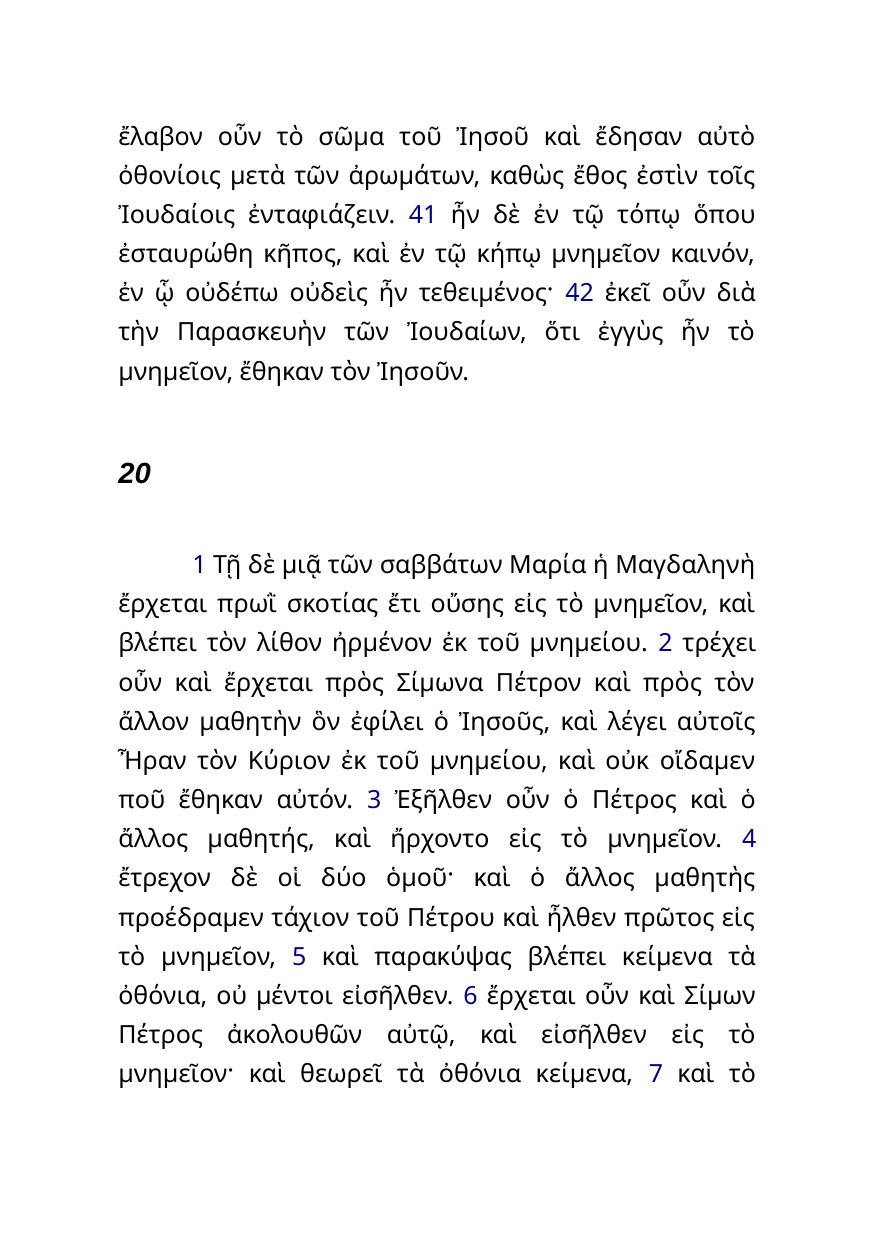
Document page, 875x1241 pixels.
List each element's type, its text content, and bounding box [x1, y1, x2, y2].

subtitle 20 [118, 456, 756, 490]
text 1 Τῇ δὲ μιᾷ τῶν σαββάτων Μαρία ἡ Μαγδαληνὴ ἔρχεται πρωῒ σκοτίας ἔτι οὔσης εἰς τὸ μνημεῖον, καὶ βλέπει τὸν λίθον ἠρμένον ἐκ τοῦ μνημείου. 2 τρέχει οὖν καὶ ἔρχεται πρὸς Σίμωνα Πέτρον καὶ πρὸς τὸν ἄλλον μαθητὴν ὃν ἐφίλει ὁ Ἰησοῦς, καὶ λέγει αὐτοῖς Ἦραν τὸν Κύριον ἐκ τοῦ μνημείου, καὶ οὐκ οἴδαμεν ποῦ ἔθηκαν αὐτόν. 3 Ἐξῆλθεν οὖν ὁ Πέτρος καὶ ὁ ἄλλος μαθητής, καὶ ἤρχοντο εἰς τὸ μνημεῖον. 4 ἔτρεχον δὲ οἱ δύο ὁμοῦ· καὶ ὁ ἄλλος μαθητὴς προέδραμεν τάχιον τοῦ Πέτρου καὶ ἦλθεν πρῶτος εἰς τὸ μνημεῖον, 5 καὶ παρακύψας βλέπει κείμενα τὰ ὀθόνια, οὐ μέντοι εἰσῆλθεν. 6 ἔρχεται οὖν καὶ Σίμων Πέτρος ἀκολουθῶν αὐτῷ, καὶ εἰσῆλθεν εἰς τὸ μνημεῖον· καὶ θεωρεῖ τὰ ὀθόνια κείμενα, 7 καὶ τὸ [118, 547, 756, 1090]
text ἔλαβον οὖν τὸ σῶμα τοῦ Ἰησοῦ καὶ ἔδησαν αὐτὸ ὀθονίοις μετὰ τῶν ἀρωμάτων, καθὼς ἔθος ἐστὶν τοῖς Ἰουδαίοις ἐνταφιάζειν. 41 ἦν δὲ ἐν τῷ τόπῳ ὅπου ἐσταυρώθη κῆπος, καὶ ἐν τῷ κήπῳ μνημεῖον καινόν, ἐν ᾧ οὐδέπω οὐδεὶς ἦν τεθειμένος· 42 ἐκεῖ οὖν διὰ τὴν Παρασκευὴν τῶν Ἰουδαίων, ὅτι ἐγγὺς ἦν τὸ μνημεῖον, ἔθηκαν τὸν Ἰησοῦν. [118, 118, 756, 387]
